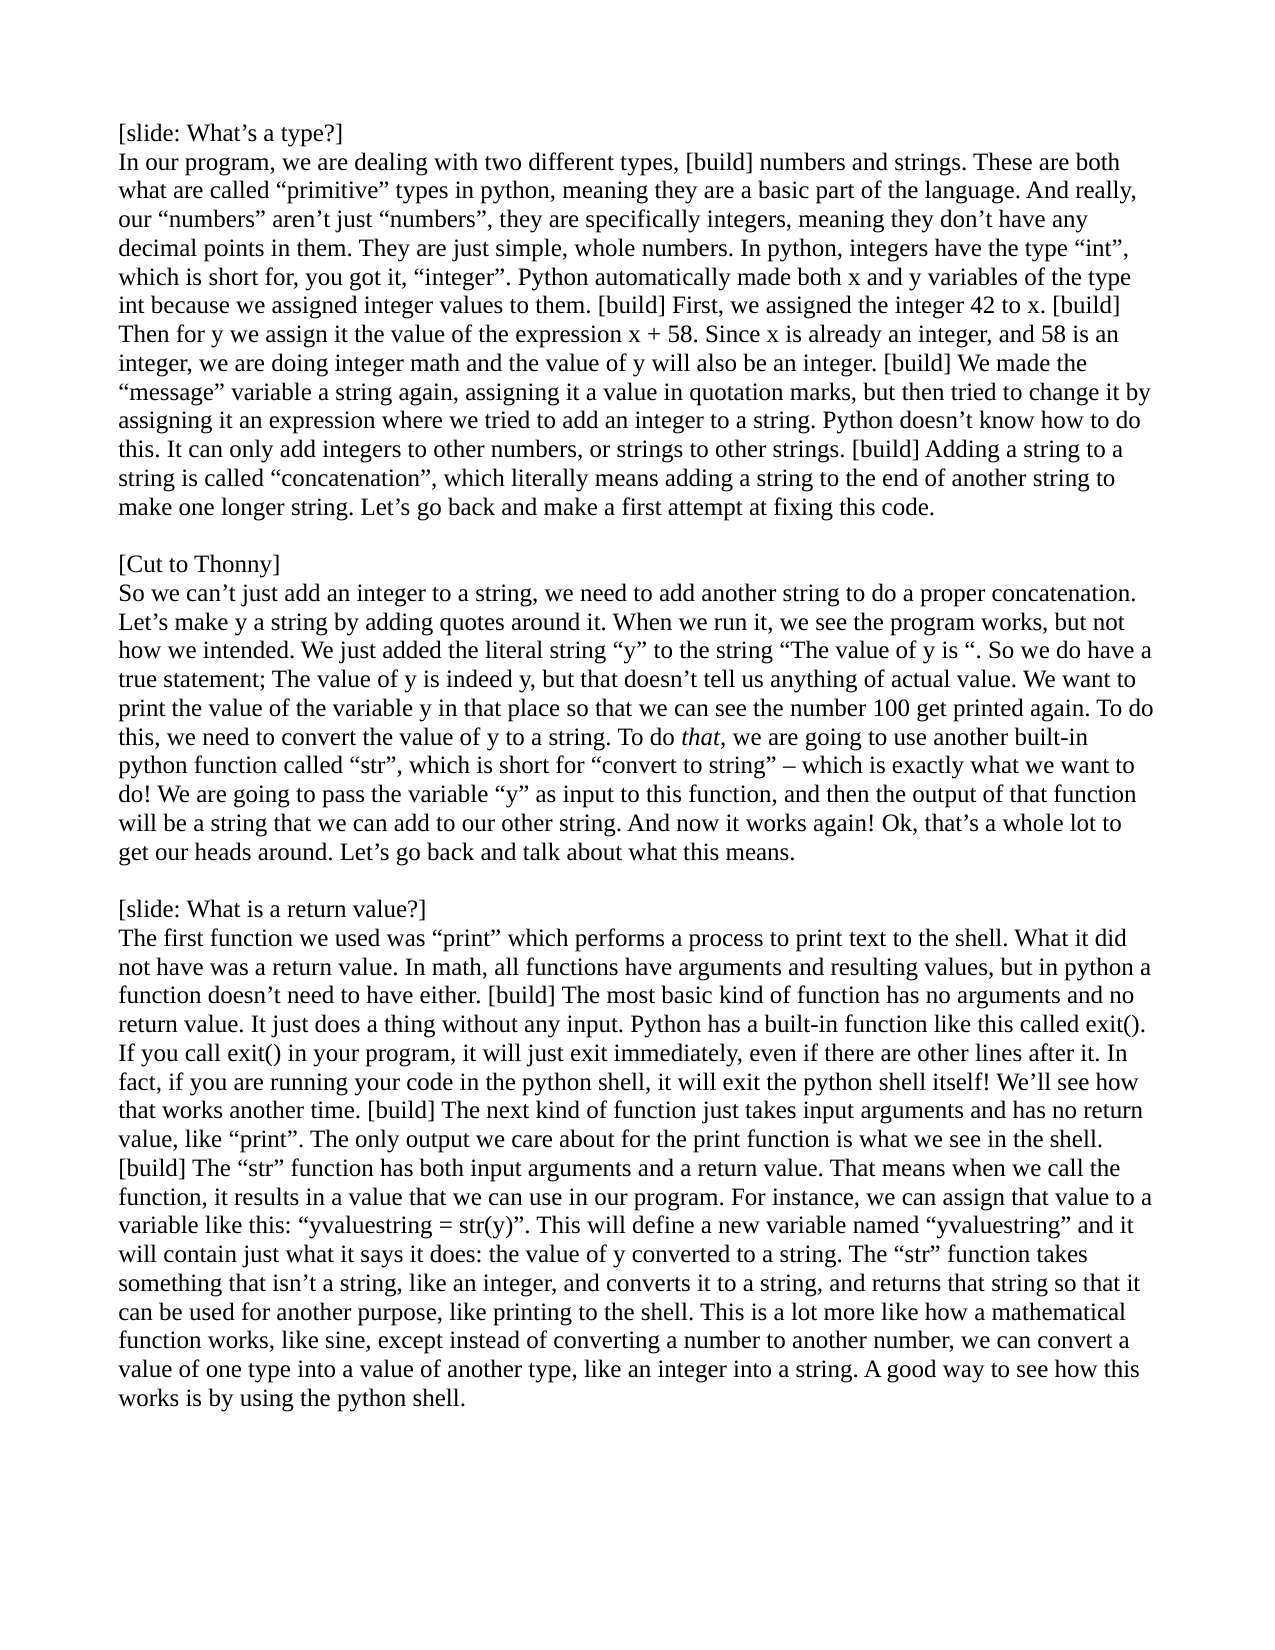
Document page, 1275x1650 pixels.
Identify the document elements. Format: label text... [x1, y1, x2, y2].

text [slide: What’s a type?] [118, 118, 1157, 147]
text In our program, we are dealing with two different types, [build] numbers and strings. These are both what are called “primitive” types in python, meaning they are a basic part of the language. And really, our “numbers” aren’t just “numbers”, they are specifically integers, meaning they don’t have any decimal points in them. They are just simple, whole numbers. In python, integers have the type “int”, which is short for, you got it, “integer”. Python automatically made both x and y variables of the type int because we assigned integer values to them. [build] First, we assigned the integer 42 to x. [build] Then for y we assign it the value of the expression x + 58. Since x is already an integer, and 58 is an integer, we are doing integer math and the value of y will also be an integer. [build] We made the “message” variable a string again, assigning it a value in quotation marks, but then tried to change it by assigning it an expression where we tried to add an integer to a string. Python doesn’t know how to do this. It can only add integers to other numbers, or strings to other strings. [build] Adding a string to a string is called “concatenation”, which literally means adding a string to the end of another string to make one longer string. Let’s go back and make a first attempt at fixing this code. [118, 147, 1157, 521]
text So we can’t just add an integer to a string, we need to add another string to do a proper concatenation. Let’s make y a string by adding quotes around it. When we run it, we see the program works, but not how we intended. We just added the literal string “y” to the string “The value of y is “. So we do have a true statement; The value of y is indeed y, but that doesn’t tell us anything of actual value. We want to print the value of the variable y in that place so that we can see the number 100 get printed again. To do this, we need to convert the value of y to a string. To do that, we are going to use another built-in python function called “str”, which is short for “convert to string” – which is exactly what we want to do! We are going to pass the variable “y” as input to this function, and then the output of that function will be a string that we can add to our other string. And now it works again! Ok, that’s a whole lot to get our heads around. Let’s go back and talk about what this means. [118, 578, 1157, 866]
text [Cut to Thonny] [118, 549, 1157, 578]
text [slide: What is a return value?] [118, 894, 1157, 923]
text The first function we used was “print” which performs a process to print text to the shell. What it did not have was a return value. In math, all functions have arguments and resulting values, but in python a function doesn’t need to have either. [build] The most basic kind of function has no arguments and no return value. It just does a thing without any input. Python has a built-in function like this called exit(). If you call exit() in your program, it will just exit immediately, even if there are other lines after it. In fact, if you are running your code in the python shell, it will exit the python shell itself! We’ll see how that works another time. [build] The next kind of function just takes input arguments and has no return value, like “print”. The only output we care about for the print function is what we see in the shell. [build] The “str” function has both input arguments and a return value. That means when we call the function, it results in a value that we can use in our program. For instance, we can assign that value to a variable like this: “yvaluestring = str(y)”. This will define a new variable named “yvaluestring” and it will contain just what it says it does: the value of y converted to a string. The “str” function takes something that isn’t a string, like an integer, and converts it to a string, and returns that string so that it can be used for another purpose, like printing to the shell. This is a lot more like how a mathematical function works, like sine, except instead of converting a number to another number, we can convert a value of one type into a value of another type, like an integer into a string. A good way to see how this works is by using the python shell. [118, 923, 1157, 1412]
